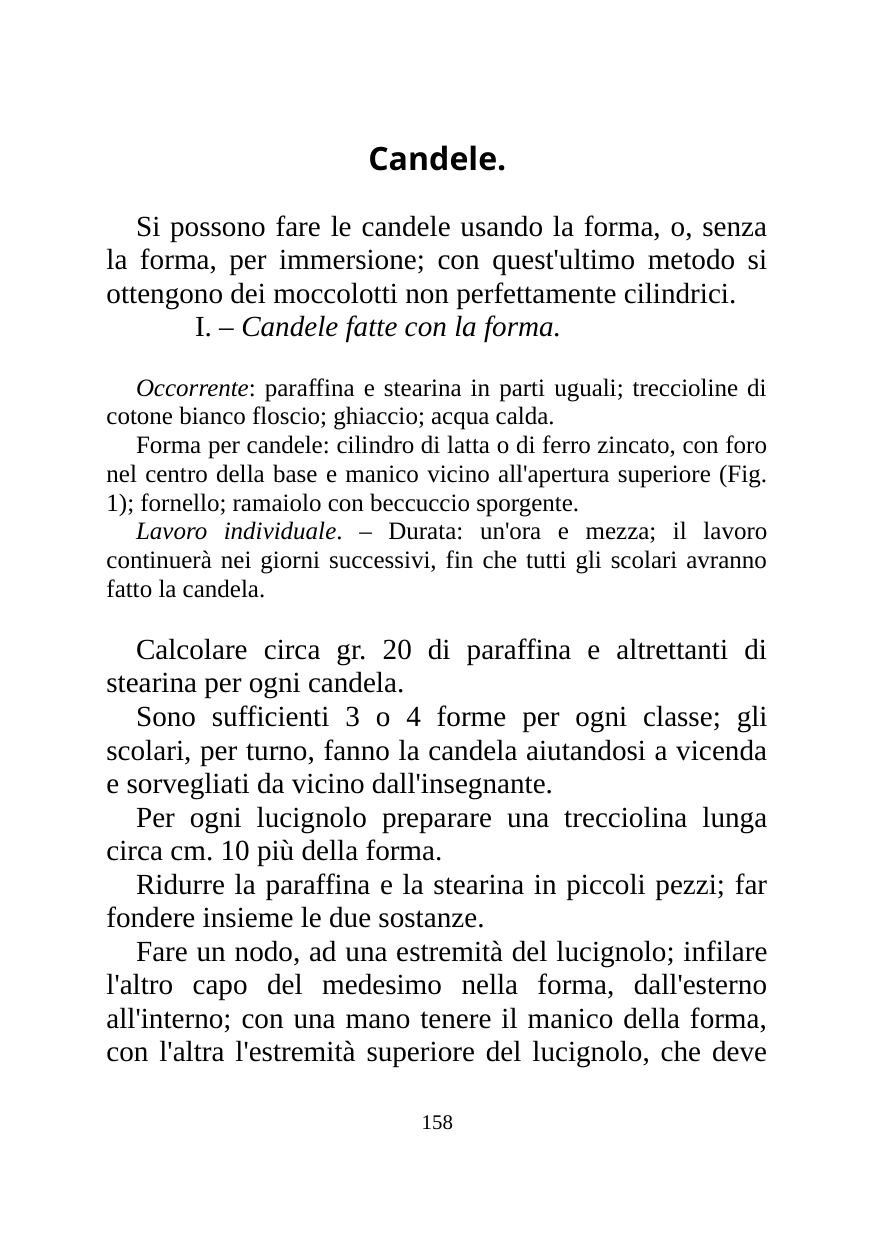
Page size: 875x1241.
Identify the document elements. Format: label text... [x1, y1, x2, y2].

text Sono sufficienti 3 o 4 forme per ogni classe; gli scolari, per turno, fanno la candela aiutandosi a vicenda e sorvegliati da vicino dall'insegnante. [106, 699, 768, 800]
text I. – Candele fatte con la forma. [165, 309, 768, 343]
text Si possono fare le candele usando la forma, o, senza la forma, per immersione; con quest'ultimo metodo si ottengono dei moccolotti non perfettamente cilindrici. [106, 209, 768, 309]
text Forma per candele: cilindro di latta o di ferro zincato, con foro nel centro della base e manico vicino all'apertura superiore (Fig. 1); fornello; ramaiolo con beccuccio sporgente. [106, 430, 768, 516]
text Ridurre la paraffina e la stearina in piccoli pezzi; far fondere insieme le due sostanze. [106, 867, 768, 934]
text Per ogni lucignolo preparare una trecciolina lunga circa cm. 10 più della forma. [106, 800, 768, 867]
subtitle Candele. [106, 136, 768, 179]
text Lavoro individuale. – Durata: un'ora e mezza; il lavoro continuerà nei giorni successivi, fin che tutti gli scolari avranno fatto la candela. [106, 516, 768, 603]
text Occorrente: paraffina e stearina in parti uguali; treccioline di cotone bianco floscio; ghiaccio; acqua calda. [106, 373, 768, 430]
text Fare un nodo, ad una estremità del lucignolo; infilare l'altro capo del medesimo nella forma, dall'esterno all'interno; con una mano tenere il manico della forma, con l'altra l'estremità superiore del lucignolo, che deve [106, 934, 768, 1068]
text Calcolare circa gr. 20 di paraffina e altrettanti di stearina per ogni candela. [106, 632, 768, 699]
